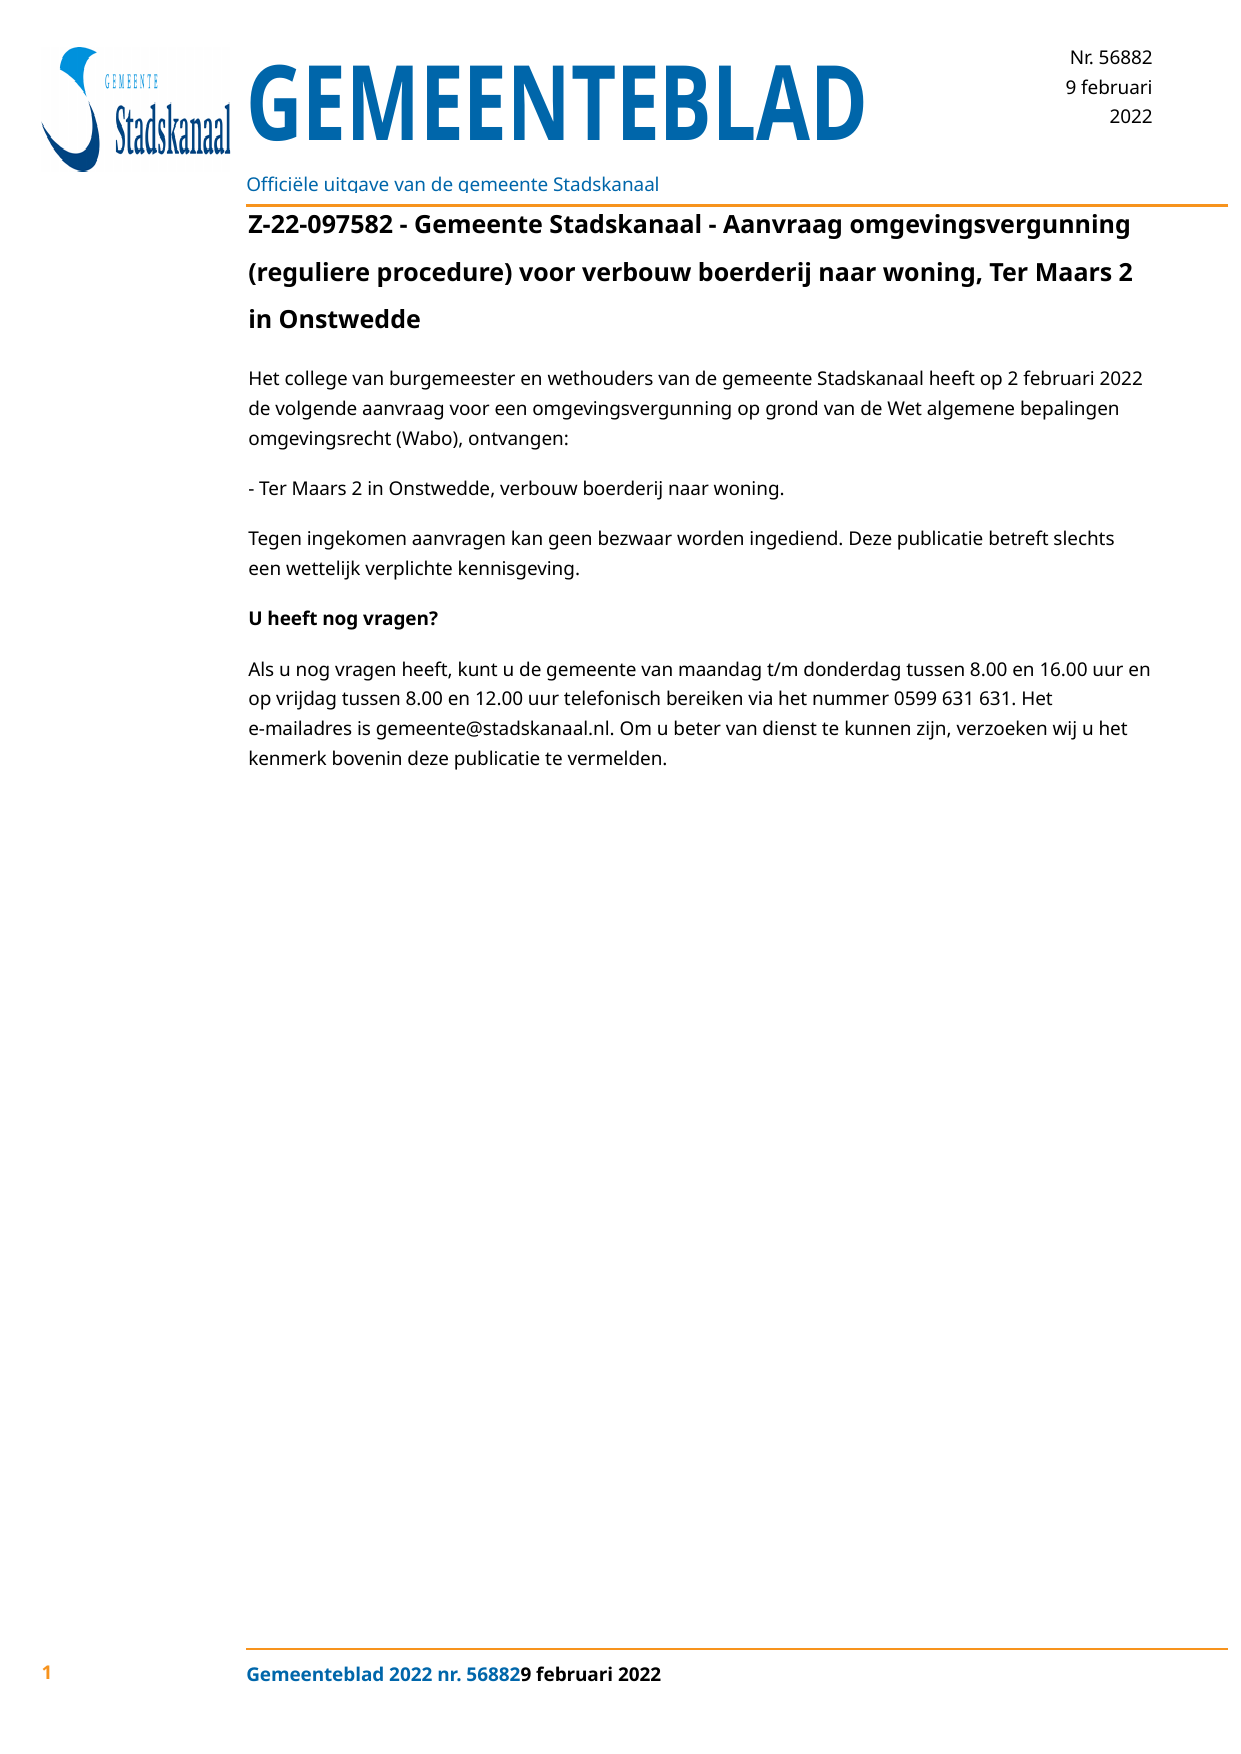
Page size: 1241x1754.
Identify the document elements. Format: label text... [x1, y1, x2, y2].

picture [41, 47, 231, 172]
text - Ter Maars 2 in Onstwedde, verbouw boerderij naar woning. [248, 475, 1152, 501]
text Z-22-097582 - Gemeente Stadskanaal - Aanvraag omgevingsvergunning (reguliere procedure) voor verbouw boerderij naar woning, Ter Maars 2 in Onstwedde [248, 207, 1152, 336]
text Als u nog vragen heeft, kunt u de gemeente van maandag t/m donderdag tussen 8.00 en 16.00 uur en op vrijdag tussen 8.00 en 12.00 uur telefonisch bereiken via het nummer 0599 631 631. Het e‑mailadres is gemeente@stadskanaal.nl. Om u beter van dienst te kunnen zijn, verzoeken wij u het kenmerk bovenin deze publicatie te vermelden. [248, 656, 1152, 770]
text Het college van burgemeester en wethouders van de gemeente Stadskanaal heeft op 2 februari 2022 de volgende aanvraag voor een omgevingsvergunning op grond van de Wet algemene bepalingen omgevingsrecht (Wabo), ontvangen: [248, 366, 1152, 450]
text U heeft nog vragen? [248, 606, 1152, 631]
text Tegen ingekomen aanvragen kan geen bezwaar worden ingediend. Deze publicatie betreft slechts een wettelijk verplichte kennisgeving. [248, 526, 1152, 581]
